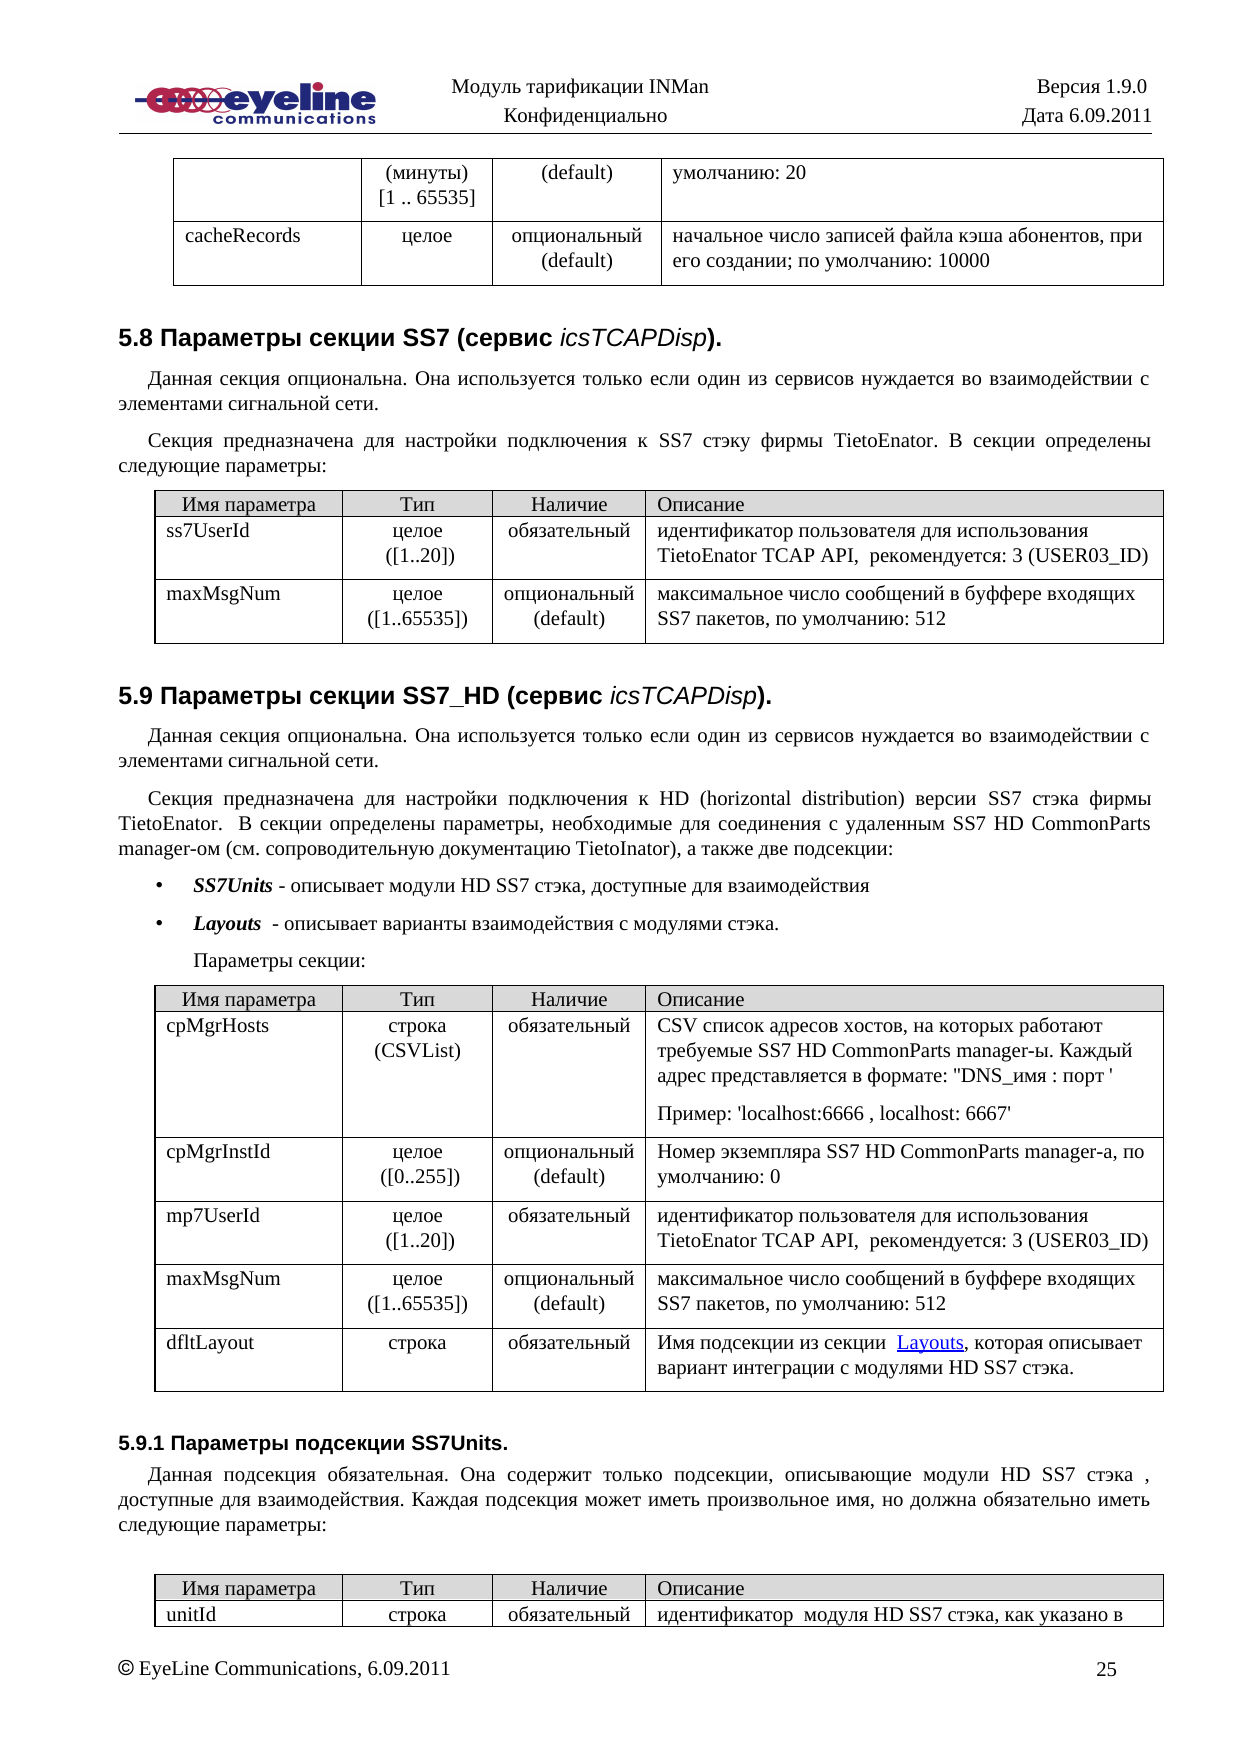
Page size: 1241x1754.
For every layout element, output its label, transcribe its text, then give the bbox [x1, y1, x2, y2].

table_header Имя параметра [156, 986, 342, 1011]
table_cell идентификатор пользователя для использования TietoЕnator TCAP API, рекомендуется: 3 (USER03_ID) [646, 517, 1163, 579]
picture [135, 82, 376, 124]
table_cell целое ([1..65535]) [343, 580, 492, 643]
table_cell unitId [156, 1601, 342, 1626]
table_cell обязательный [493, 1202, 645, 1264]
table_cell строка [343, 1601, 492, 1626]
table_cell maxMsgNum [156, 1265, 342, 1328]
subtitle Параметры секции SS7 (сервис icsTCAPDisp). [118, 323, 1151, 352]
table_cell опциональный (default) [493, 1265, 645, 1328]
table_header Наличие [493, 1575, 645, 1599]
table_cell целое ([1..20]) [343, 1202, 492, 1264]
list Layouts - описывает варианты взаимодействия с модулями стэка. [156, 910, 1151, 935]
table_cell обязательный [493, 517, 645, 579]
table_cell целое ([1..20]) [343, 517, 492, 579]
table_cell целое [362, 222, 492, 285]
subtitle Параметры секции SS7_HD (сервис icsTCAPDisp). [118, 681, 1151, 710]
table_cell dfltLayout [156, 1329, 342, 1391]
table_cell умолчанию: 20 [662, 159, 1163, 221]
table_cell обязательный [493, 1329, 645, 1391]
table_cell обязательный [493, 1012, 645, 1137]
text Данная подсекция обязательная. Она содержит только подсекции, описывающие модули HD SS7 стэка , доступные для взаимодействия. Каждая подсекция может иметь произвольное имя, но должна обязательно иметь следующие параметры: [118, 1461, 1151, 1536]
table_header Описание [646, 491, 1163, 516]
table_cell начальное число записей файла кэша абонентов, при его создании; по умолчанию: 10000 [662, 222, 1163, 285]
table_cell maxMsgNum [156, 580, 342, 643]
table_cell ss7UserId [156, 517, 342, 579]
table_cell cpMgrHosts [156, 1012, 342, 1137]
table_header Тип [343, 1575, 492, 1599]
table_cell идентификатор модуля HD SS7 стэка, как указано в [646, 1601, 1163, 1626]
table_cell Имя подсекции из секции Layouts, которая описывает вариант интеграции с модулями HD SS7 стэка. [646, 1329, 1163, 1391]
table_cell cpMgrInstId [156, 1138, 342, 1201]
table_cell mp7UserId [156, 1202, 342, 1264]
table_cell cacheRecords [174, 222, 361, 285]
table_header Описание [646, 1575, 1163, 1599]
subtitle Параметры подсекции SS7Units. [118, 1430, 1151, 1455]
table_header Наличие [493, 986, 645, 1011]
text Данная секция опциональна. Она используется только если один из сервисов нуждается во взаимодействии с элементами сигнальной сети. [118, 722, 1151, 772]
table_header Описание [646, 986, 1163, 1011]
table_header Наличие [493, 491, 645, 516]
table_cell целое ([1..65535]) [343, 1265, 492, 1328]
table_cell Номер экземпляра SS7 HD CommonParts manager-а, по умолчанию: 0 [646, 1138, 1163, 1201]
table_cell опциональный (default) [493, 222, 661, 285]
table_cell [174, 159, 361, 221]
table_header Тип [343, 986, 492, 1011]
text Секция предназначена для настройки подключения к SS7 стэку фирмы TietoЕnator. В секции определены следующие параметры: [118, 427, 1151, 477]
table_cell CSV список адресов хостов, на которых работают требуемые SS7 HD CommonParts manager-ы. Каждый адрес представляется в формате: ''DNS_имя : порт ' Пример: 'localhost:6666 , localhost: 6667' [646, 1012, 1163, 1137]
table_cell обязательный [493, 1601, 645, 1626]
list Параметры секции: [156, 947, 1151, 972]
table_cell целое ([0..255]) [343, 1138, 492, 1201]
text Секция предназначена для настройки подключения к HD (horizontal distribution) версии SS7 стэка фирмы TietoЕnator. В секции определены параметры, необходимые для соединения с удаленным SS7 HD CommonParts manager-ом (см. сопроводительную документацию TietoInator), а также две подсекции: [118, 785, 1151, 860]
table_cell cтрока (CSVList) [343, 1012, 492, 1137]
table_cell максимальное число сообщений в буффере входящих SS7 пакетов, по умолчанию: 512 [646, 580, 1163, 643]
table_header Имя параметра [156, 491, 342, 516]
table_cell (default) [493, 159, 661, 221]
table_cell (минуты) [1 .. 65535] [362, 159, 492, 221]
table_cell идентификатор пользователя для использования TietoЕnator TCAP API, рекомендуется: 3 (USER03_ID) [646, 1202, 1163, 1264]
table_cell опциональный (default) [493, 1138, 645, 1201]
table_cell опциональный (default) [493, 580, 645, 643]
table_cell строка [343, 1329, 492, 1391]
text Данная секция опциональна. Она используется только если один из сервисов нуждается во взаимодействии с элементами сигнальной сети. [118, 364, 1151, 414]
table_cell максимальное число сообщений в буффере входящих SS7 пакетов, по умолчанию: 512 [646, 1265, 1163, 1328]
table_header Тип [343, 491, 492, 516]
table_header Имя параметра [156, 1575, 342, 1599]
list SS7Units - описывает модули HD SS7 стэка, доступные для взаимодействия [156, 872, 1151, 897]
